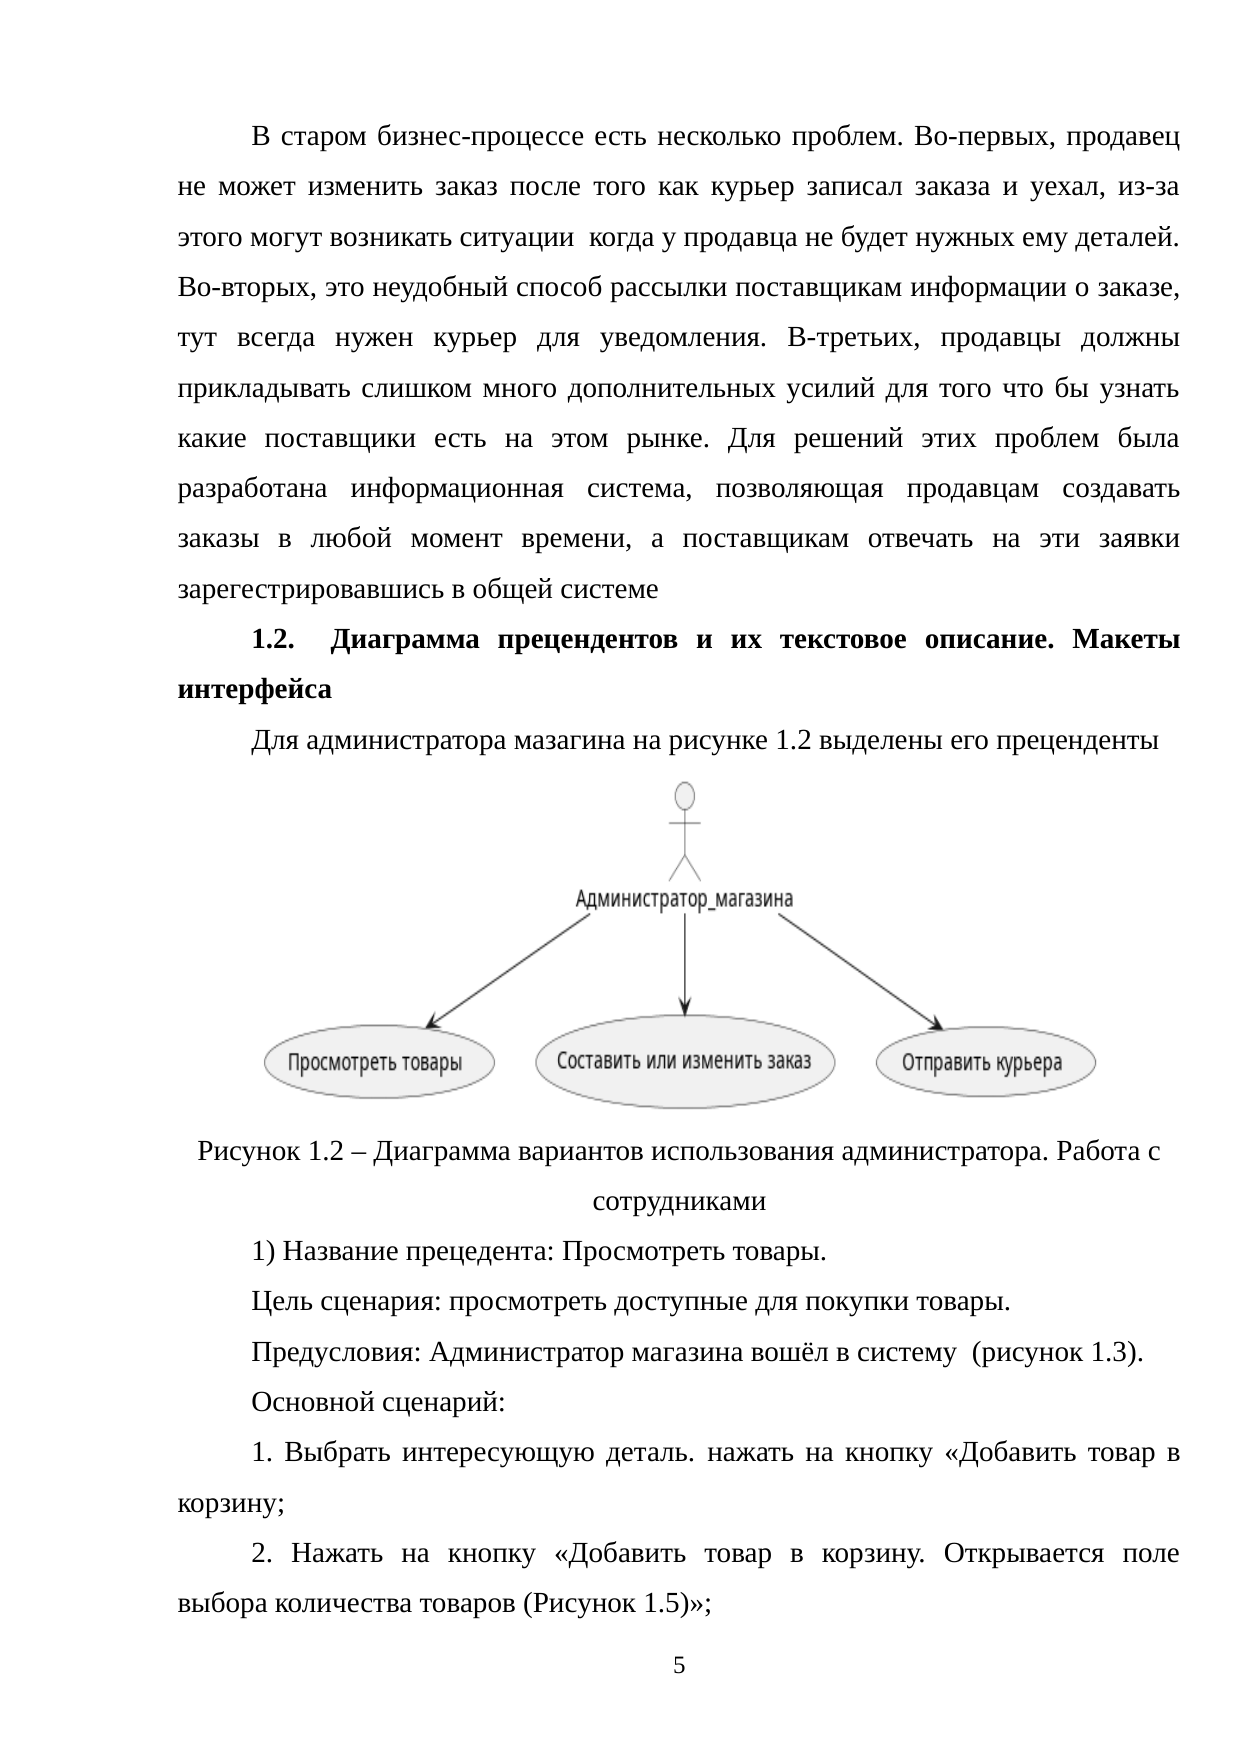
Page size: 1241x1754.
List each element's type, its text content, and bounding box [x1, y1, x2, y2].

text Рисунок 1.2 – Диаграмма вариантов использования администратора. Работа с сотрудниками [177, 1133, 1181, 1216]
text Для администратора мазагина на рисунке 1.2 выделены его преценденты [177, 722, 1181, 755]
text 1.2. Диаграмма прецендентов и их текстовое описание. Макеты интерфейса [177, 621, 1181, 705]
text Основной сценарий: [177, 1384, 1181, 1418]
text 1. Выбрать интересующую деталь. нажать на кнопку «Добавить товар в корзину; [177, 1434, 1181, 1518]
text Цель сценария: просмотреть доступные для покупки товары. [177, 1283, 1181, 1317]
text 1) Название прецедента: Просмотреть товары. [177, 1233, 1181, 1267]
picture [257, 772, 1101, 1116]
text В старом бизнес-процессе есть несколько проблем. Во-первых, продавец не может изменить заказ после того как курьер записал заказа и уехал, из-за этого могут возникать ситуации когда у продавца не будет нужных ему деталей. Во-вторых, это неудобный способ рассылки поставщикам информации о заказе, тут всегда нужен курьер для уведомления. В-третьих, продавцы должны прикладывать слишком много дополнительных усилий для того что бы узнать какие поставщики есть на этом рынке. Для решений этих проблем была разработана информационная система, позволяющая продавцам создавать заказы в любой момент времени, а поставщикам отвечать на эти заявки зарегестрировавшись в общей системе [177, 118, 1181, 604]
text 2. Нажать на кнопку «Добавить товар в корзину. Открывается поле выбора количества товаров (Рисунок 1.5)»; [177, 1535, 1181, 1619]
text Предусловия: Администратор магазина вошёл в систему (рисунок 1.3). [177, 1334, 1181, 1367]
